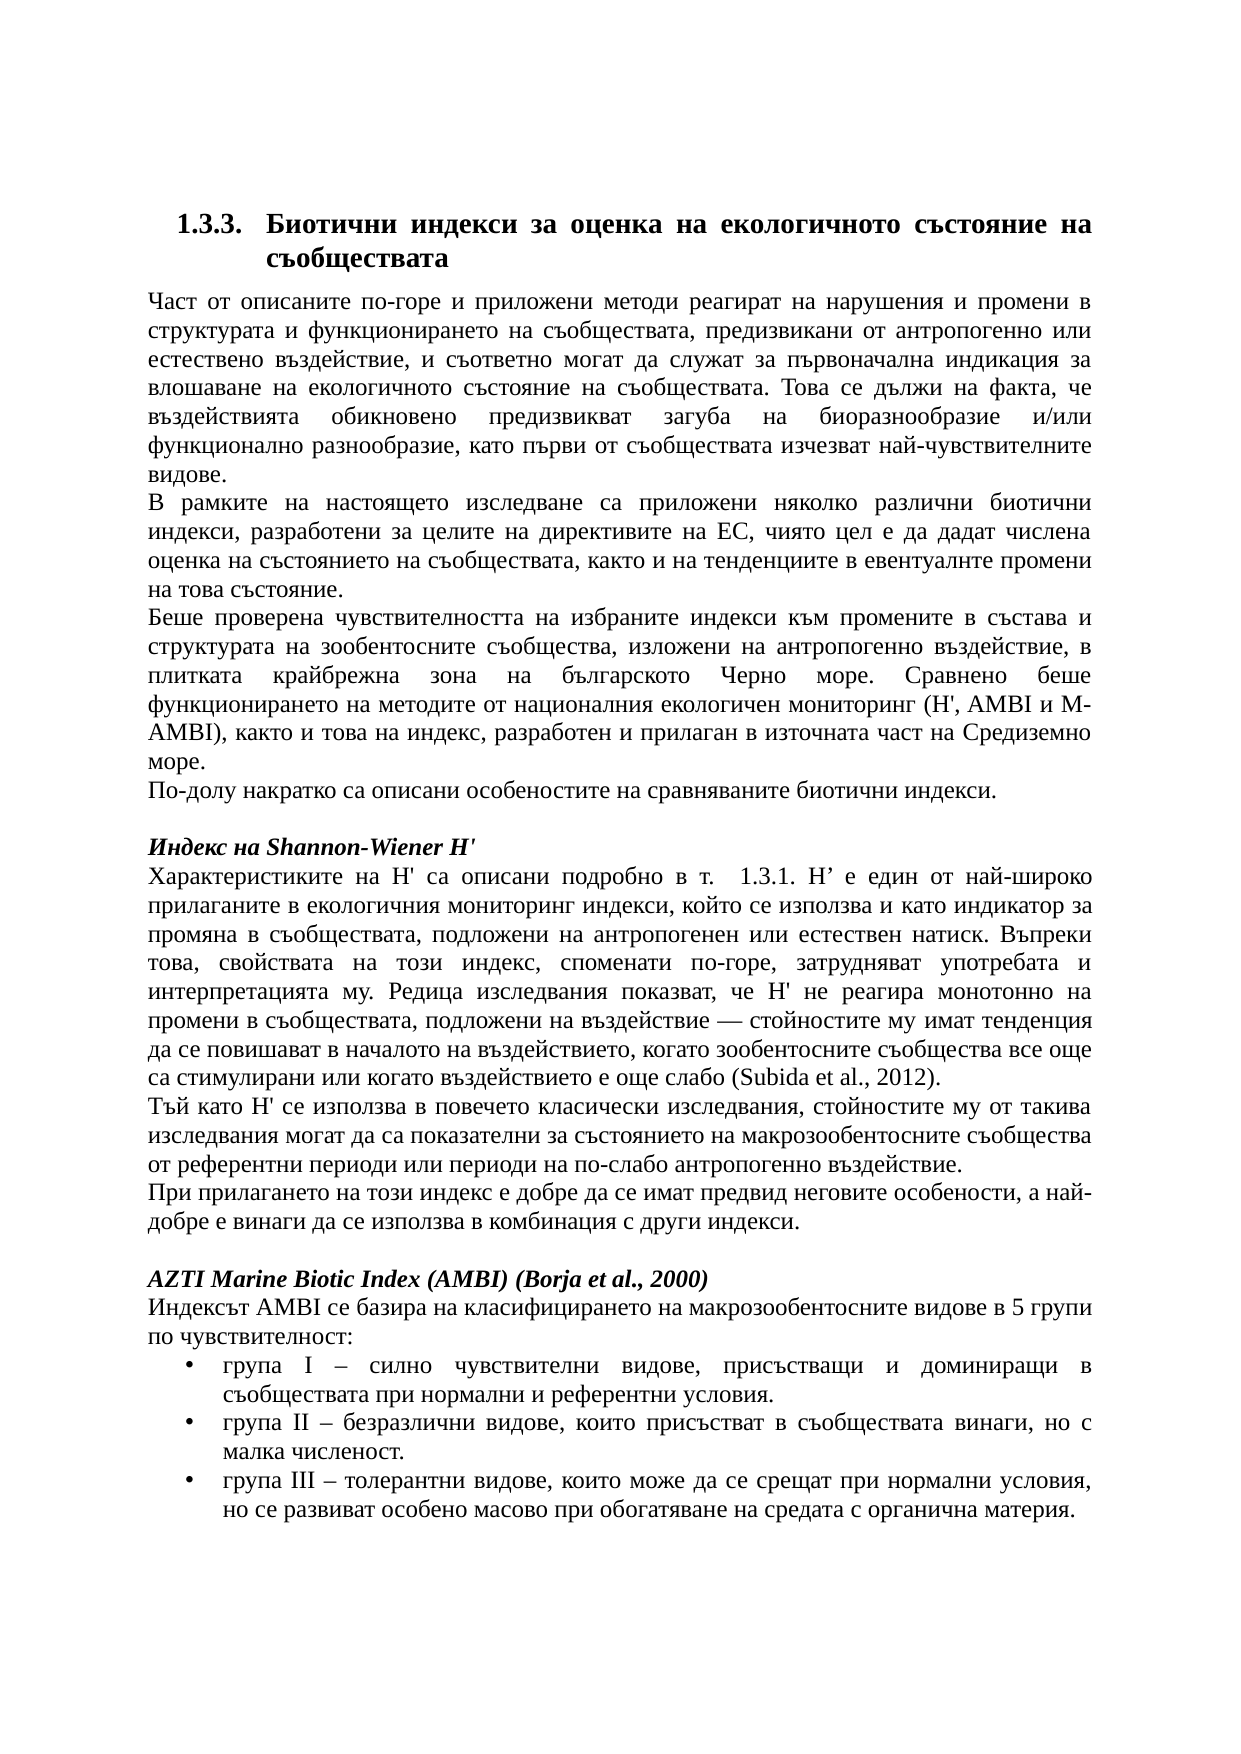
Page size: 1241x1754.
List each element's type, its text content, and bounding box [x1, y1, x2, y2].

text Индекс на Shannon-Wiener H' [148, 832, 1093, 861]
text AZTI Marine Biotic Index (AMBI) (Borja et al., 2000) [148, 1264, 1093, 1292]
text Беше проверена чувствителността на избраните индекси към промените в състава и структурата на зообентосните съобщества, изложени на антропогенно въздействие, в плитката крайбрежна зона на българското Черно море. Сравнено беше функционирането на методите от националния екологичен мониторинг (H', AMBI и M-AMBI), както и това на индекс, разработен и прилаган в източната част на Средиземно море. [148, 602, 1093, 775]
text По-долу накратко са описани особеностите на сравняваните биотични индекси. [148, 775, 1093, 804]
text Част от описаните по-горе и приложени методи реагират на нарушения и промени в структурата и функционирането на съобществата, предизвикани от антропогенно или естествено въздействие, и съответно могат да служат за първоначална индикация за влошаване на екологичното състояние на съобществата. Това се дължи на факта, че въздействията обикновено предизвикват загуба на биоразнообразие и/или функционално разнообразие, като първи от съобществата изчезват най-чувствителните видове. [148, 286, 1093, 487]
text При прилагането на този индекс е добре да се имат предвид неговите особености, а най-добре е винаги да се използва в комбинация с други индекси. [148, 1177, 1093, 1235]
list група II – безразлични видове, които присъстват в съобществата винаги, но с малка численост. [185, 1407, 1093, 1465]
subtitle Биотични индекси за оценка на екологичното състояние на съобществата [242, 207, 1093, 274]
list група III – толерантни видове, които може да се срещат при нормални условия, но се развиват особено масово при обогатяване на средата с органична материя. [185, 1465, 1093, 1522]
text В рамките на настоящето изследване са приложени няколко различни биотични индекси, разработени за целите на директивите на ЕС, чиято цел е да дадат числена оценка на състоянието на съобществата, както и на тенденциите в евентуалнте промени на това състояние. [148, 487, 1093, 602]
text Индексът AMBI се базира на класифицирането на макрозообентосните видове в 5 групи по чувствителност: [148, 1292, 1093, 1350]
list група I – силно чувствителни видове, присъстващи и доминиращи в съобществата при нормални и референтни условия. [185, 1350, 1093, 1407]
text Тъй като H' се използва в повечето класически изследвания, стойностите му от такива изследвания могат да са показателни за състоянието на макрозообентосните съобщества от референтни периоди или периоди на по-слабо антропогенно въздействие. [148, 1091, 1093, 1177]
text Характеристиките на H' са описани подробно в т. 1.3.1. H’ е един от най-широко прилаганите в екологичния мониторинг индекси, който се използва и като индикатор за промяна в съобществата, подложени на антропогенен или естествен натиск. Въпреки това, свойствата на този индекс, споменати по-горе, затрудняват употребата и интерпретацията му. Редица изследвания показват, че H' не реагира монотонно на промени в съобществата, подложени на въздействие — стойностите му имат тенденция да се повишават в началото на въздействието, когато зообентосните съобщества все още са стимулирани или когато въздействието е още слабо (Subida et al., 2012). [148, 861, 1093, 1091]
